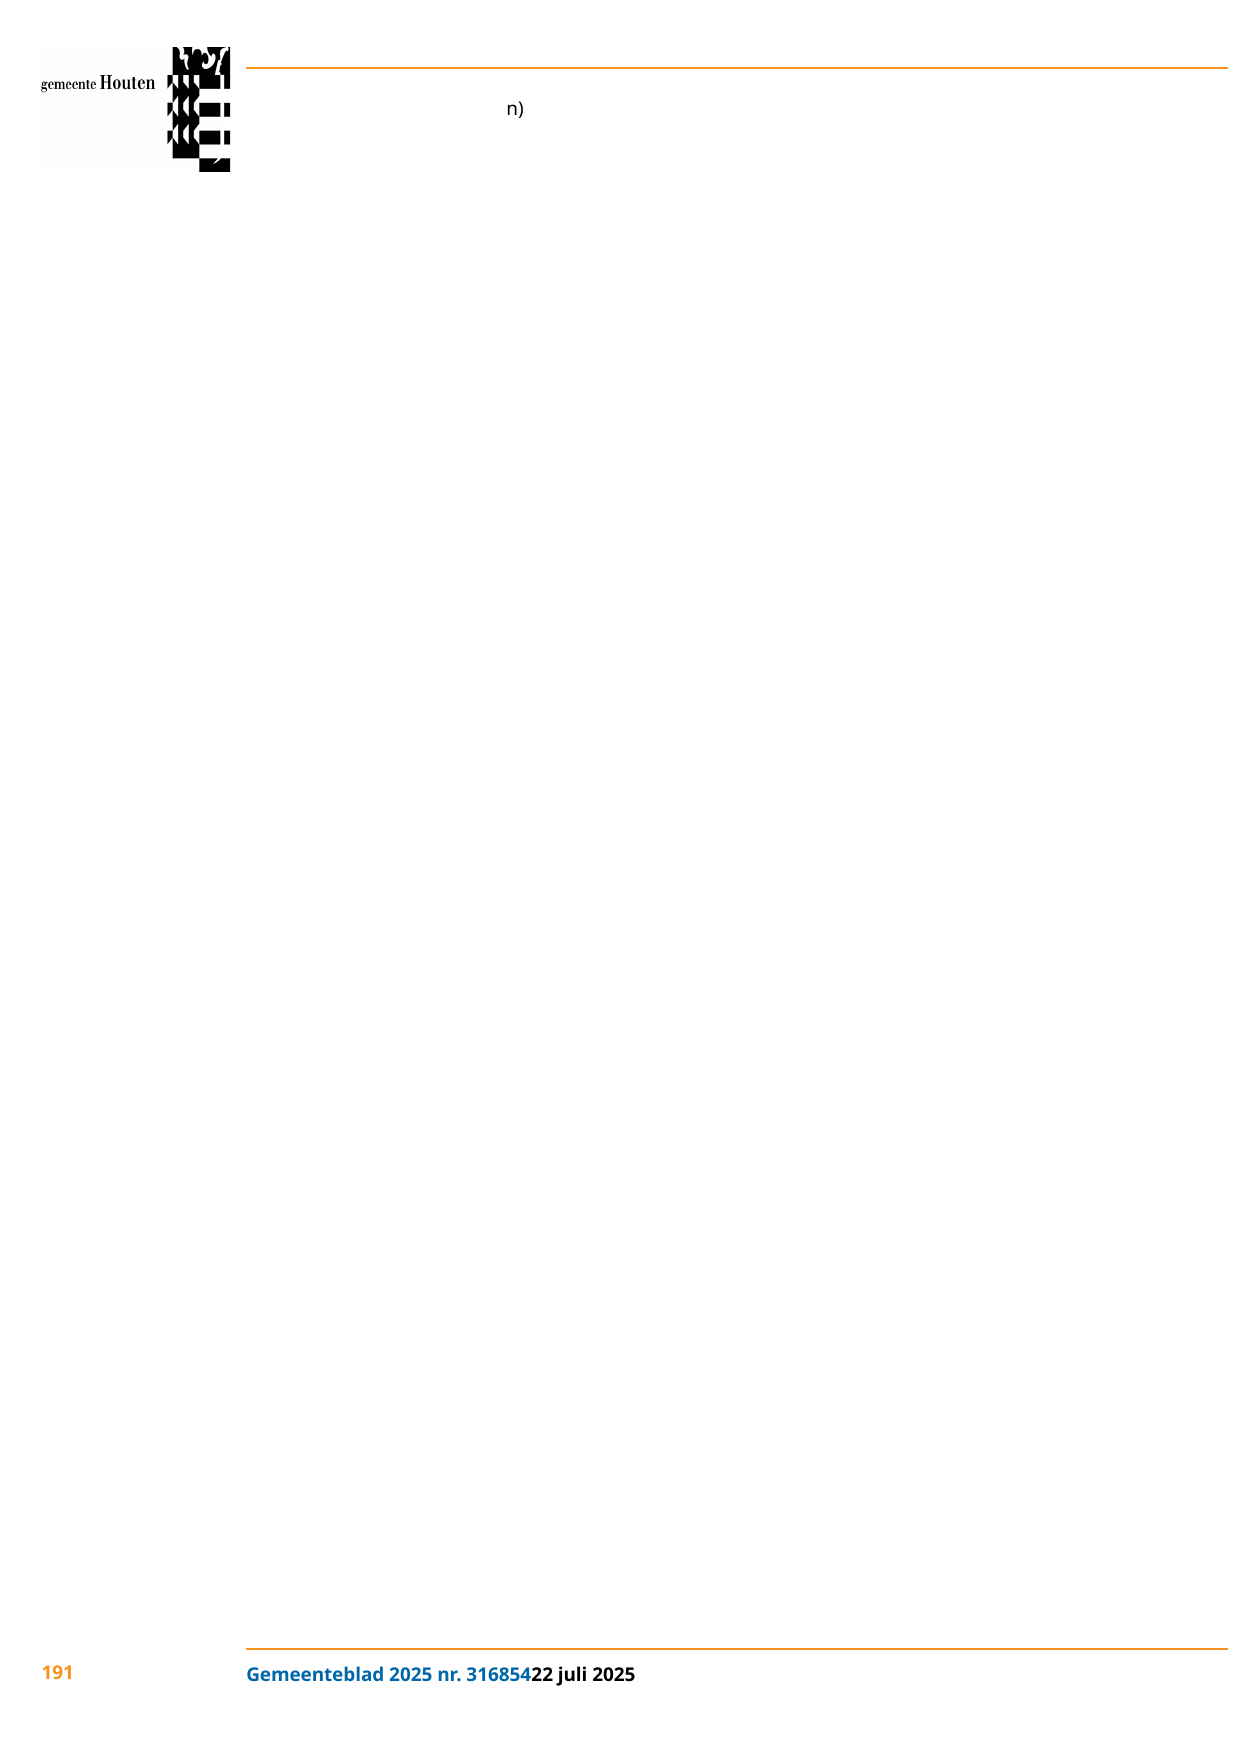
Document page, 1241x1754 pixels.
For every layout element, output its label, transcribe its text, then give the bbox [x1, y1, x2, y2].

table_cell n) [506, 95, 635, 121]
table_cell [635, 95, 764, 121]
picture [41, 47, 231, 172]
table_cell [1023, 95, 1152, 121]
table_cell [377, 95, 506, 121]
table_cell [764, 95, 893, 121]
table_cell [248, 95, 377, 121]
table_cell [894, 95, 1022, 121]
